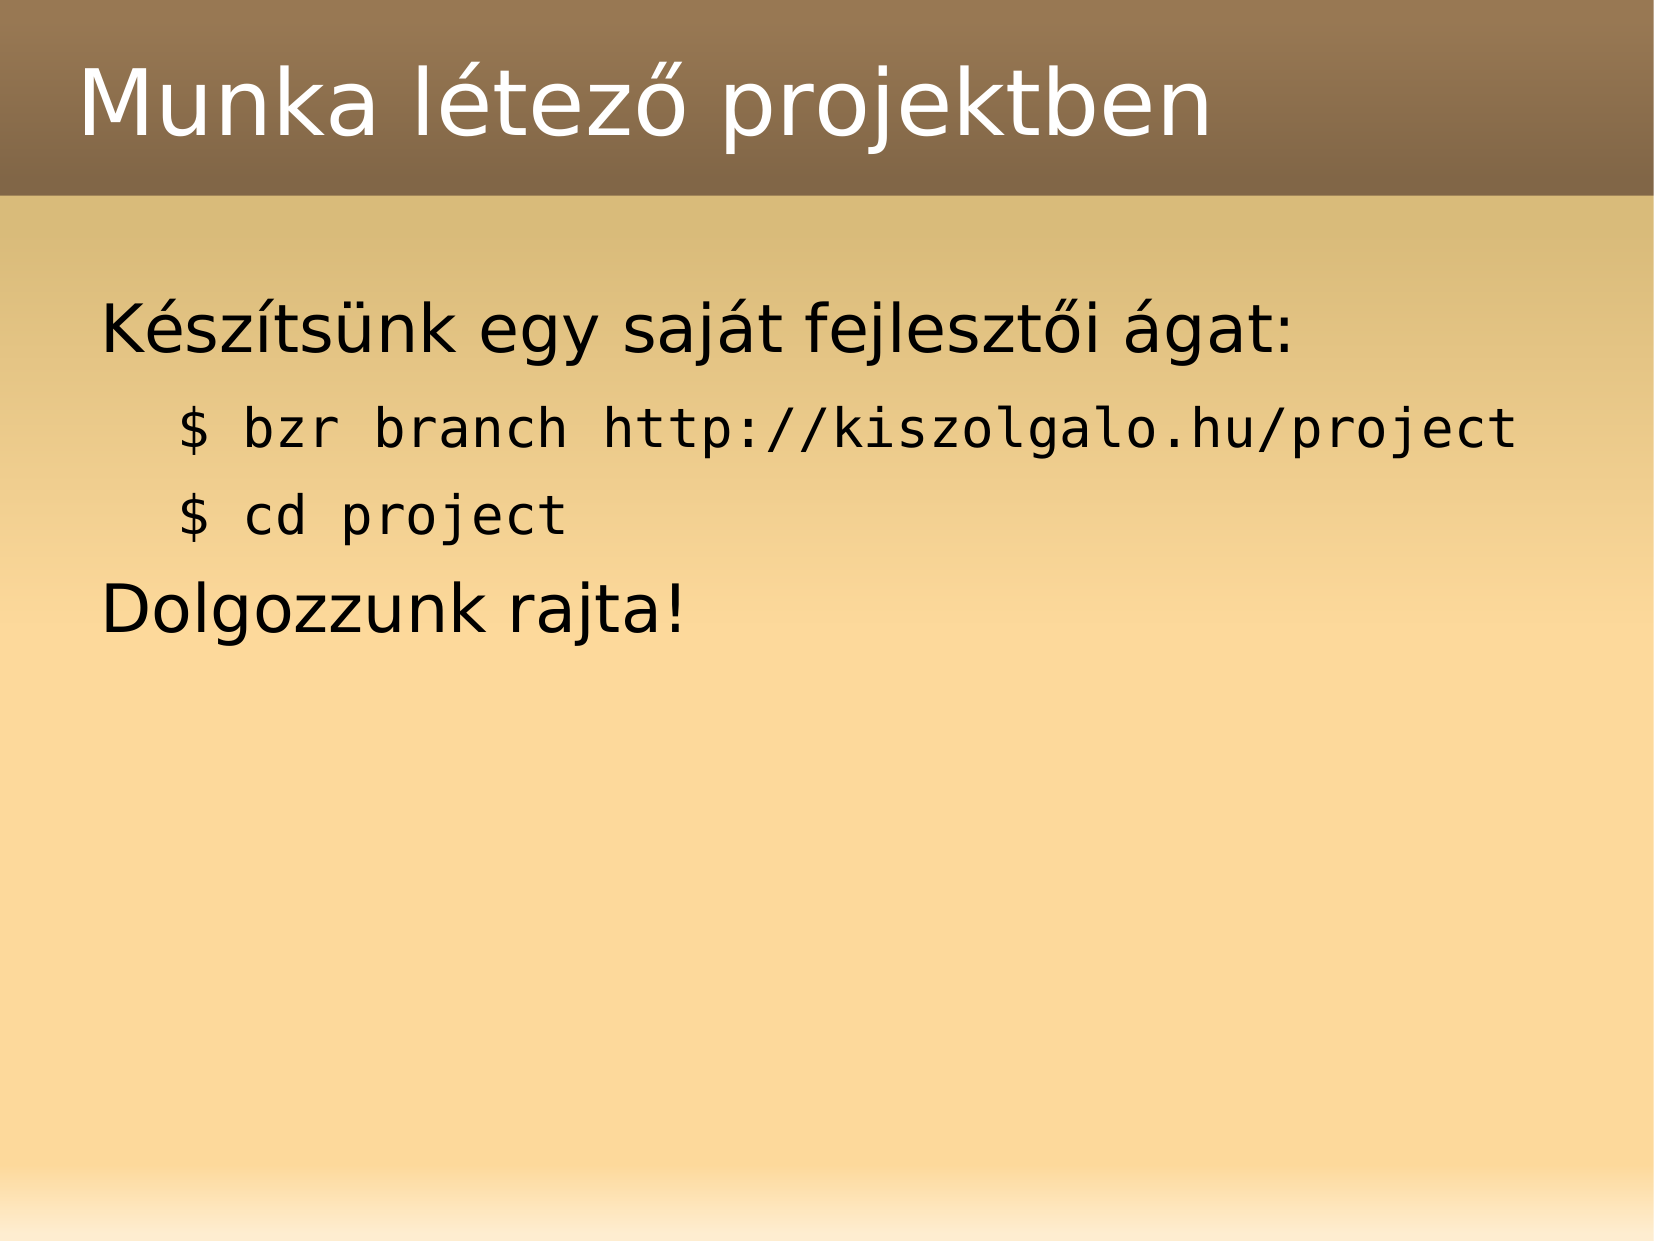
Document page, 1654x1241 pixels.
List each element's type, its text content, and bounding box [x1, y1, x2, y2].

picture [0, 0, 1654, 1241]
title Munka létező projektben [76, 7, 1565, 200]
list Készítsünk egy saját fejlesztői ágat: $ bzr branch http://kiszolgalo.hu/project $ cd project Dolgozzunk rajta! [82, 290, 1571, 1094]
